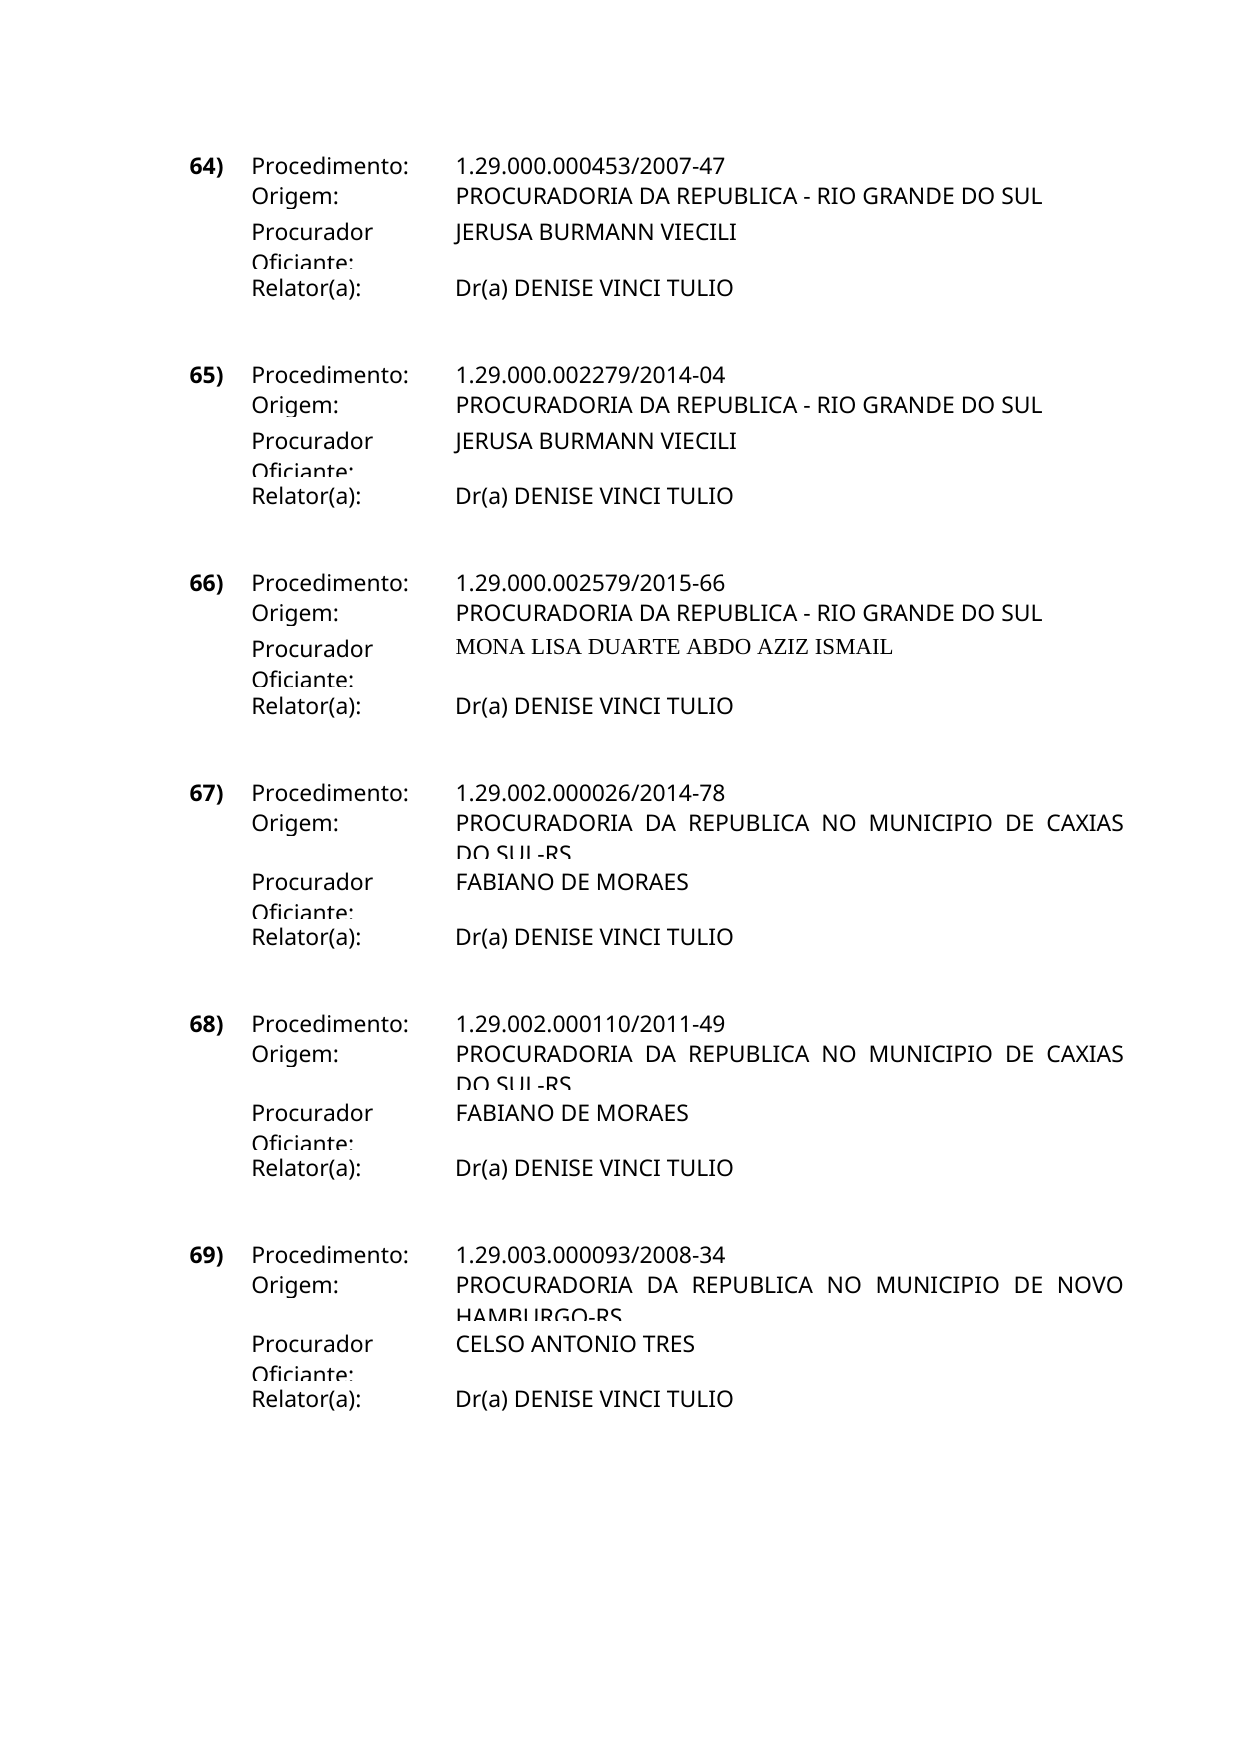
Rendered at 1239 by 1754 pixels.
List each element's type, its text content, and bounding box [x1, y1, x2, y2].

table_cell [189, 1089, 251, 1097]
table_header Relator(a): [251, 1152, 455, 1181]
table_cell [0, 216, 189, 267]
table_cell [1125, 626, 1239, 633]
table_cell [0, 209, 189, 216]
table_cell [0, 1008, 189, 1037]
table_cell Origem: [251, 807, 455, 836]
table_cell [189, 1298, 251, 1320]
table_cell [455, 302, 1124, 358]
table_cell [1125, 216, 1239, 267]
table_header Dr(a) DENISE VINCI TULIO [455, 272, 1122, 300]
table_header Relator(a): [251, 480, 455, 509]
table_header Dr(a) DENISE VINCI TULIO [455, 1152, 1122, 1181]
table_cell [1125, 1038, 1239, 1067]
table_cell [1125, 858, 1239, 866]
table_cell [189, 720, 251, 777]
table_header Relator(a): [251, 921, 455, 950]
table_cell [1125, 180, 1239, 208]
table_cell [251, 1298, 455, 1320]
table_cell [0, 1383, 189, 1413]
table_cell [1125, 150, 1239, 178]
table_header [189, 0, 251, 150]
table_header [455, 0, 1124, 150]
table_cell [0, 1328, 189, 1379]
table_cell Origem: [251, 597, 455, 626]
table_cell [0, 302, 189, 358]
table_cell [0, 567, 189, 596]
table_cell Procedimento: [251, 1239, 455, 1268]
table_cell Procurador Oficiante: [251, 1097, 455, 1149]
table_cell [189, 836, 251, 858]
table_cell [0, 836, 189, 858]
table_cell [189, 272, 251, 302]
table_cell [1125, 777, 1239, 806]
table_cell Procedimento: [251, 777, 455, 806]
table_cell [0, 777, 189, 806]
table_cell Procurador Oficiante: [251, 633, 455, 687]
table_cell [0, 1239, 189, 1268]
table_cell [1125, 807, 1239, 836]
table_cell [0, 272, 189, 302]
table_cell [1125, 567, 1239, 596]
table_cell [1125, 633, 1239, 687]
table_cell 1.29.002.000110/2011-49 [455, 1008, 1124, 1037]
table_cell [189, 866, 251, 917]
table_cell [1125, 389, 1239, 417]
table_cell [0, 1067, 189, 1089]
table_cell [189, 626, 251, 633]
table_cell [189, 1269, 251, 1298]
table_cell CELSO ANTONIO TRES [455, 1328, 1124, 1379]
table_cell JERUSA BURMANN VIECILI [455, 425, 1124, 476]
table_cell [189, 1328, 251, 1379]
table_cell [1125, 836, 1239, 858]
table_cell Origem: [251, 389, 455, 417]
table_cell [189, 1320, 251, 1328]
table_cell [0, 1320, 189, 1328]
table_cell 67) [189, 777, 251, 806]
table_cell [251, 858, 455, 866]
table_cell PROCURADORIA DA REPUBLICA - RIO GRANDE DO SUL [455, 389, 1124, 417]
table_cell Procurador Oficiante: [251, 866, 455, 918]
table_header Dr(a) DENISE VINCI TULIO [455, 921, 1122, 950]
table_cell [251, 209, 455, 216]
table_cell [1125, 510, 1239, 567]
table_cell 69) [189, 1239, 251, 1268]
table_cell [1125, 1067, 1239, 1089]
table_cell Procurador Oficiante: [251, 216, 455, 268]
table_cell [189, 180, 251, 208]
table_cell [0, 626, 189, 633]
table_cell [0, 425, 189, 476]
table_cell [0, 150, 189, 178]
table_cell [455, 1320, 1124, 1328]
table_cell [189, 216, 251, 267]
table_cell [0, 720, 189, 777]
table_cell [0, 951, 189, 1008]
table_cell [1125, 951, 1239, 1008]
table_cell [251, 1067, 455, 1089]
table_cell [189, 951, 251, 1008]
table_cell [189, 1067, 251, 1089]
table_cell [0, 597, 189, 626]
table_cell [189, 1182, 251, 1239]
table_cell 64) [189, 150, 251, 178]
table_cell [1125, 1182, 1239, 1239]
table_cell [189, 417, 251, 424]
table_cell [1125, 1269, 1239, 1298]
table_cell [0, 359, 189, 387]
table_cell [0, 1152, 189, 1182]
table_cell 1.29.000.002579/2015-66 [455, 567, 1124, 596]
table_header Dr(a) DENISE VINCI TULIO [455, 480, 1122, 509]
table_cell [189, 633, 251, 687]
table_cell [0, 858, 189, 866]
table_cell Procedimento: [251, 1008, 455, 1037]
table_cell Procedimento: [251, 359, 455, 387]
table_cell PROCURADORIA DA REPUBLICA - RIO GRANDE DO SUL [455, 180, 1124, 208]
table_cell [251, 302, 455, 358]
table_cell [0, 510, 189, 567]
table_header Relator(a): [251, 1383, 455, 1412]
table_cell Origem: [251, 1269, 455, 1298]
table_cell Origem: [251, 1038, 455, 1067]
table_cell Procedimento: [251, 150, 455, 178]
table_cell [0, 633, 189, 687]
table_cell [455, 951, 1124, 1008]
table_cell [0, 180, 189, 208]
table_cell [189, 480, 251, 510]
table_cell [251, 417, 455, 424]
table_cell PROCURADORIA DA REPUBLICA NO MUNICIPIO DE CAXIAS DO SUL-RS [455, 1038, 1124, 1089]
table_cell [0, 807, 189, 836]
table_header [0, 0, 189, 150]
table_cell 66) [189, 567, 251, 596]
table_cell FABIANO DE MORAES [455, 1097, 1124, 1148]
table_cell [189, 1383, 251, 1413]
table_cell [0, 1089, 189, 1097]
table_cell [0, 1097, 189, 1148]
table_cell JERUSA BURMANN VIECILI [455, 216, 1124, 267]
table_cell [455, 626, 1124, 633]
table_cell [0, 1298, 189, 1320]
table_cell [1125, 1152, 1239, 1182]
table_cell PROCURADORIA DA REPUBLICA NO MUNICIPIO DE CAXIAS DO SUL-RS [455, 807, 1124, 858]
table_cell [1125, 690, 1239, 720]
table_cell [0, 417, 189, 424]
table_cell [189, 389, 251, 417]
table_header [251, 0, 455, 150]
table_cell [189, 858, 251, 866]
table_header Dr(a) DENISE VINCI TULIO [455, 1383, 1122, 1412]
table_cell [189, 425, 251, 476]
table_cell [1125, 480, 1239, 510]
table_cell [189, 510, 251, 567]
table_cell [189, 597, 251, 626]
table_header Relator(a): [251, 272, 455, 300]
table_cell [1125, 417, 1239, 424]
table_cell Procurador Oficiante: [251, 425, 455, 477]
table_cell [1125, 921, 1239, 951]
table_cell [189, 807, 251, 836]
table_cell [455, 209, 1124, 216]
table_cell MONA LISA DUARTE ABDO AZIZ ISMAIL [455, 633, 1124, 687]
table_cell [251, 626, 455, 633]
table_cell 1.29.000.000453/2007-47 [455, 150, 1124, 178]
table_cell [189, 1097, 251, 1148]
table_cell [1125, 1298, 1239, 1320]
table_cell [189, 1038, 251, 1067]
table_cell [251, 951, 455, 1008]
table_cell [0, 866, 189, 917]
table_cell [0, 1269, 189, 1298]
table_cell [1125, 1239, 1239, 1268]
table_cell [189, 209, 251, 216]
table_cell [189, 302, 251, 358]
table_cell [1125, 209, 1239, 216]
table_cell [1125, 1320, 1239, 1328]
table_cell Origem: [251, 180, 455, 208]
table_cell 68) [189, 1008, 251, 1037]
table_header Dr(a) DENISE VINCI TULIO [455, 690, 1122, 719]
table_cell [1125, 597, 1239, 626]
table_cell [455, 858, 1124, 866]
table_cell [1125, 1008, 1239, 1037]
table_cell [189, 1152, 251, 1182]
table_cell [455, 1089, 1124, 1097]
table_cell 1.29.000.002279/2014-04 [455, 359, 1124, 387]
table_header Relator(a): [251, 690, 455, 719]
table_cell [0, 921, 189, 951]
table_cell Procurador Oficiante: [251, 1328, 455, 1380]
table_cell [0, 1182, 189, 1239]
table_cell 65) [189, 359, 251, 387]
table_cell [1125, 1097, 1239, 1148]
table_cell [0, 389, 189, 417]
table_cell [251, 1320, 455, 1328]
table_cell [189, 690, 251, 720]
table_cell [1125, 866, 1239, 917]
table_cell [455, 417, 1124, 424]
table_header [1125, 0, 1239, 150]
table_cell [455, 1182, 1124, 1239]
table_cell [1125, 1383, 1239, 1413]
table_cell [1125, 1089, 1239, 1097]
table_cell 1.29.002.000026/2014-78 [455, 777, 1124, 806]
table_cell [251, 510, 455, 567]
table_cell [251, 1089, 455, 1097]
table_cell [1125, 272, 1239, 302]
table_cell 1.29.003.000093/2008-34 [455, 1239, 1124, 1268]
table_cell FABIANO DE MORAES [455, 866, 1124, 917]
table_cell PROCURADORIA DA REPUBLICA - RIO GRANDE DO SUL [455, 597, 1124, 626]
table_cell [251, 1182, 455, 1239]
table_cell Procedimento: [251, 567, 455, 596]
table_cell [189, 921, 251, 951]
table_cell [455, 720, 1124, 777]
table_cell [251, 836, 455, 858]
table_cell [0, 690, 189, 720]
table_cell [1125, 720, 1239, 777]
table_cell [1125, 425, 1239, 476]
table_cell [1125, 359, 1239, 387]
table_cell [455, 510, 1124, 567]
table_cell [0, 480, 189, 510]
table_cell [1125, 302, 1239, 358]
table_cell [0, 1038, 189, 1067]
table_cell [251, 720, 455, 777]
table_cell PROCURADORIA DA REPUBLICA NO MUNICIPIO DE NOVO HAMBURGO-RS [455, 1269, 1124, 1320]
table_cell [1125, 1328, 1239, 1379]
